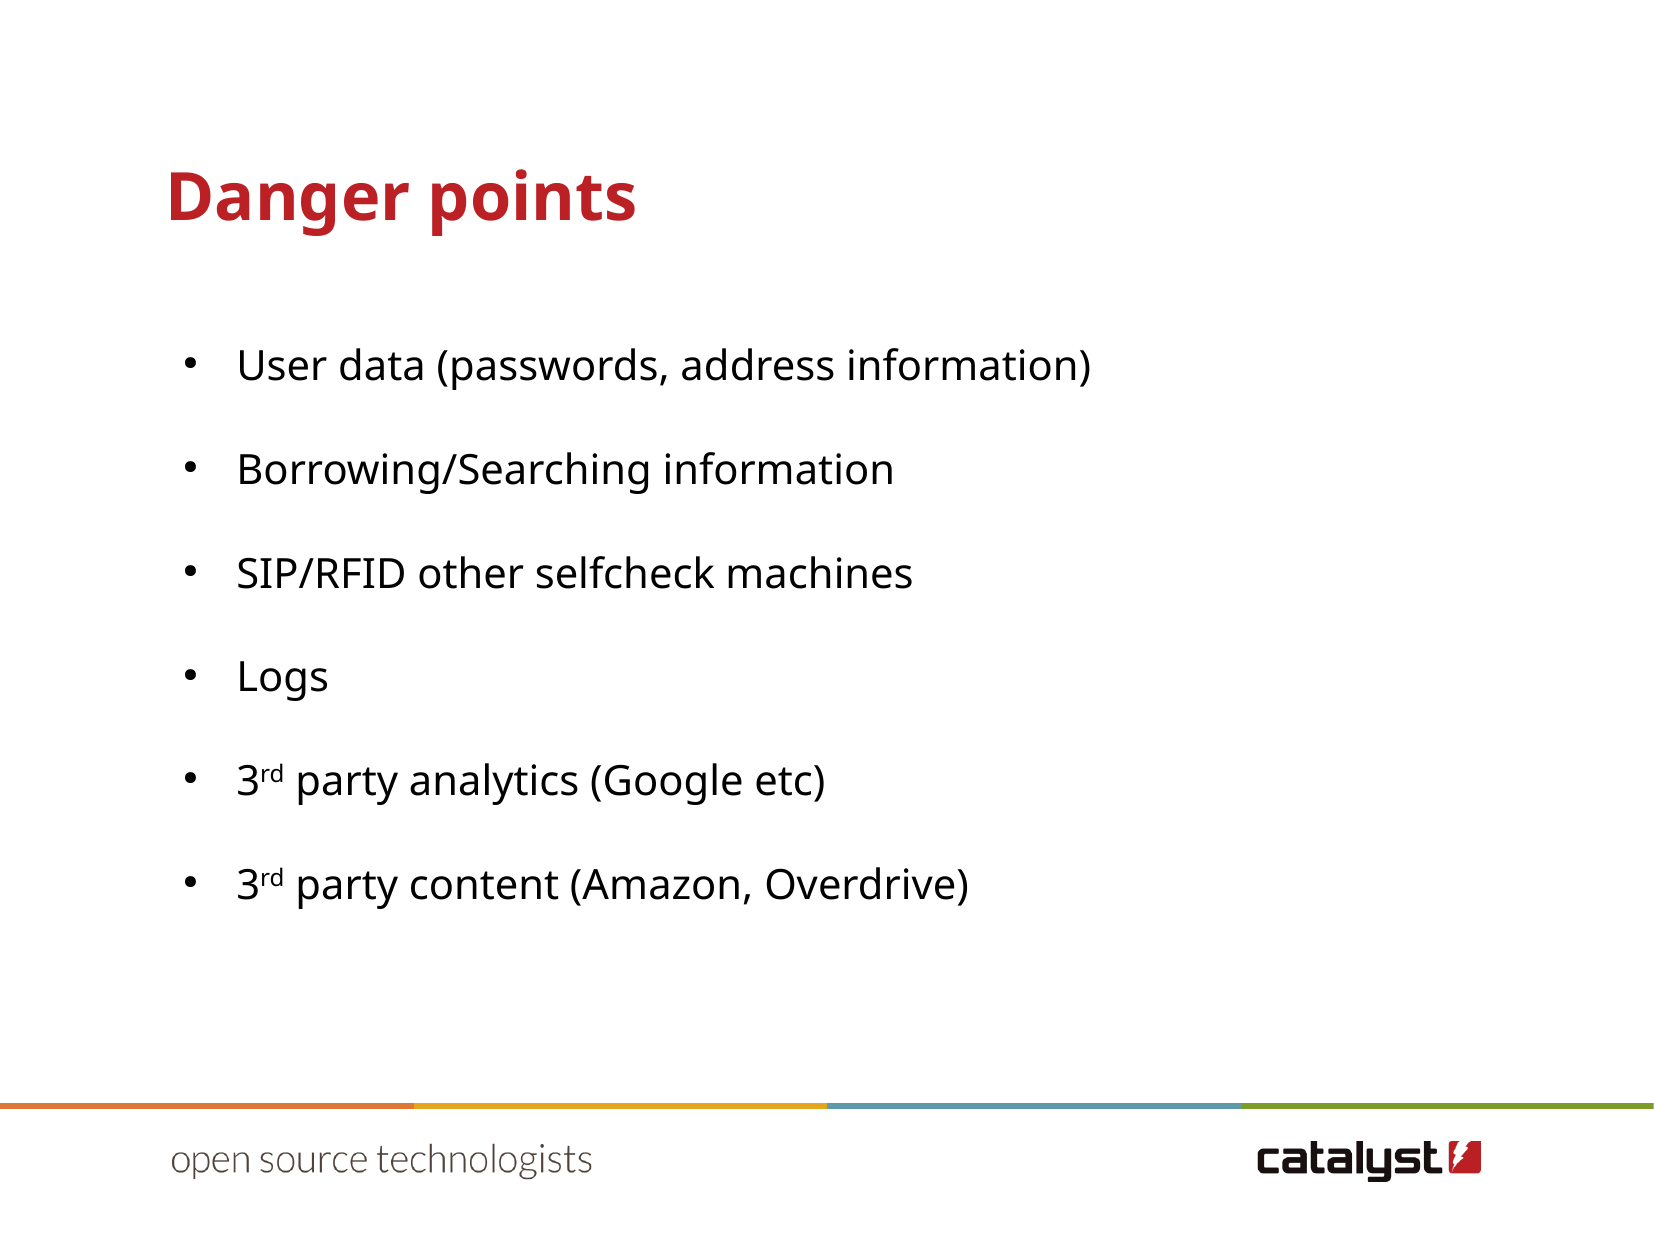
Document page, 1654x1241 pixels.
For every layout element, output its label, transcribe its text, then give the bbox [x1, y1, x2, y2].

picture [0, 1103, 1654, 1182]
title Danger points [165, 90, 1489, 298]
list User data (passwords, address information) Borrowing/Searching information SIP/RFID other selfcheck machines Logs 3rd party analytics (Google etc) 3rd party content (Amazon, Overdrive) [165, 307, 1489, 1027]
